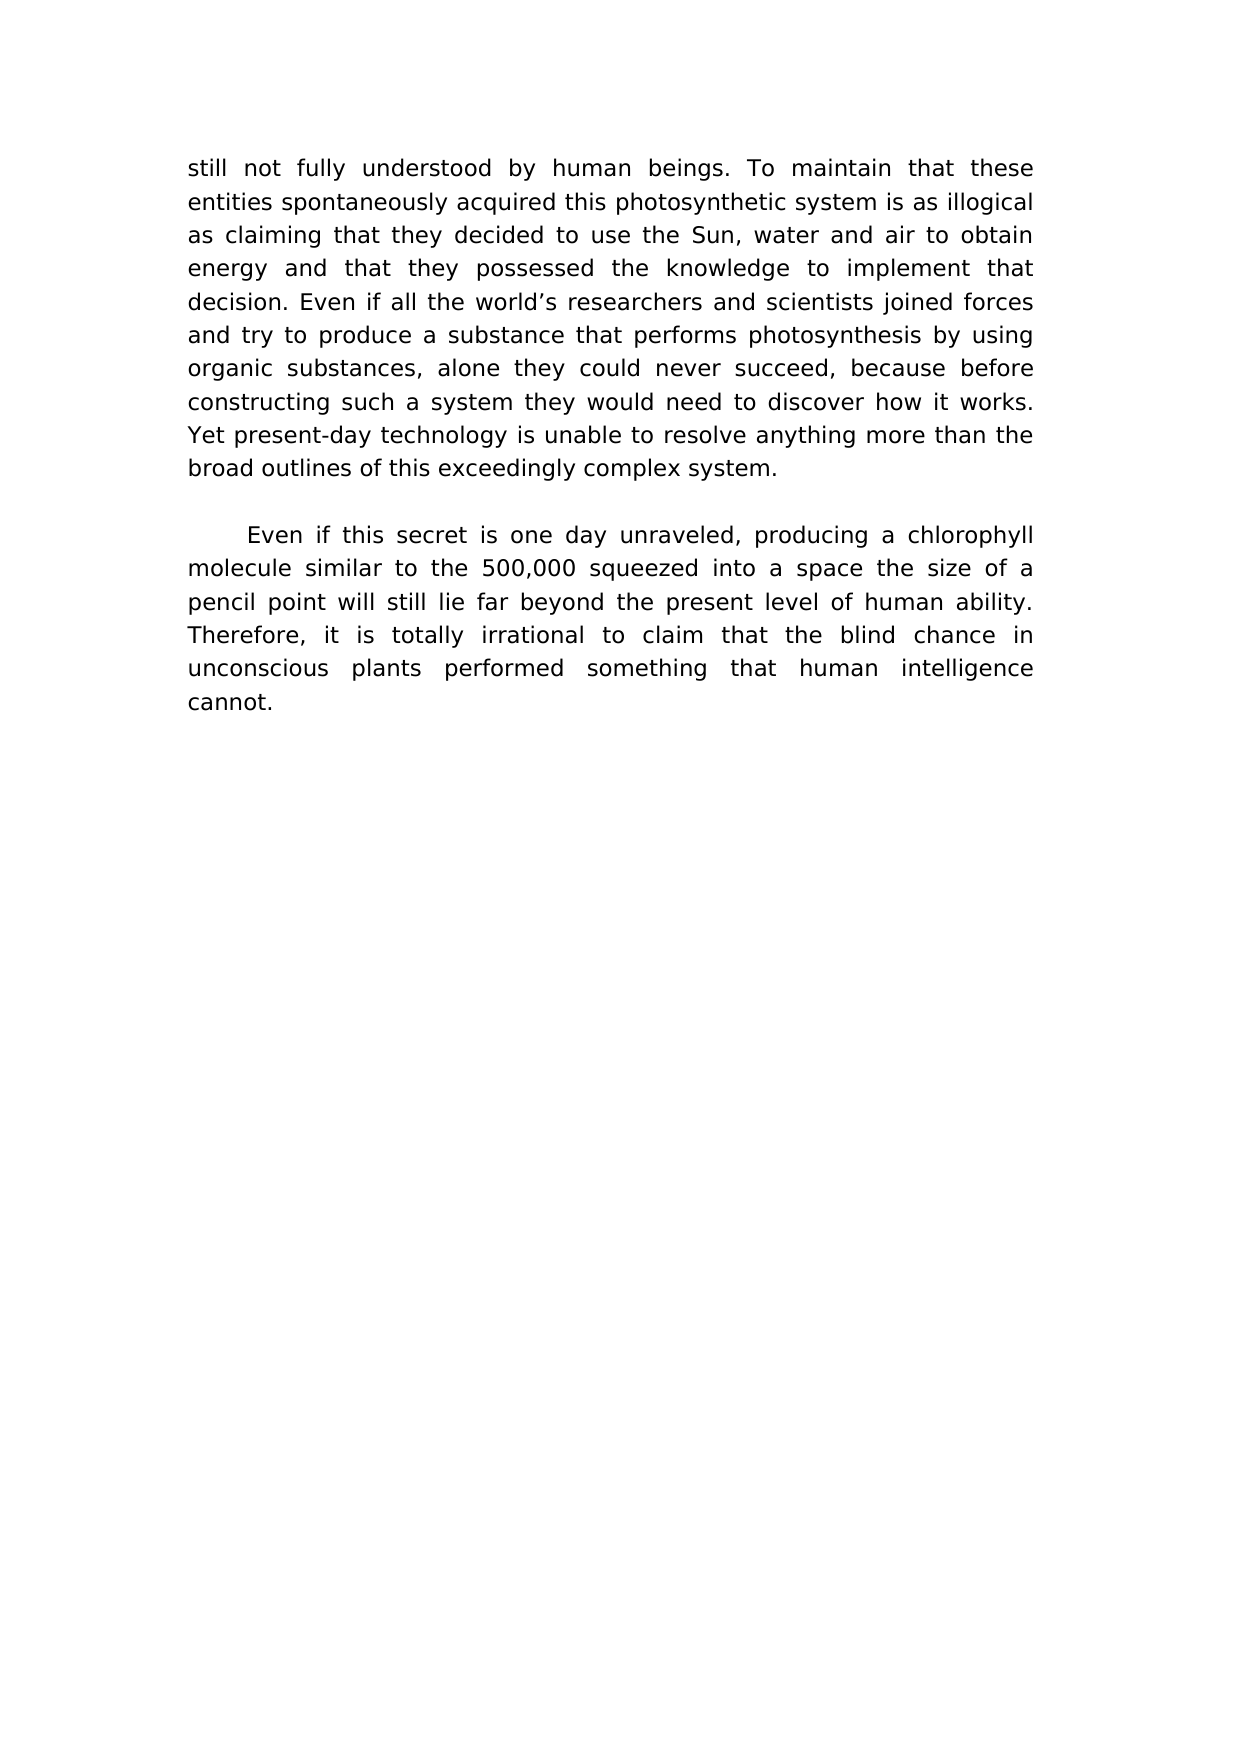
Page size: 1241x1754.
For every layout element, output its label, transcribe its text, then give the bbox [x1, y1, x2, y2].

text still not fully understood by human beings. To maintain that these entities spontaneously acquired this photosynthetic system is as illogical as claiming that they decided to use the Sun, water and air to obtain energy and that they possessed the knowledge to implement that decision. Even if all the world’s researchers and scientists joined forces and try to produce a substance that performs photosynthesis by using organic substances, alone they could never succeed, because before constructing such a system they would need to discover how it works. Yet present-day technology is unable to resolve anything more than the broad outlines of this exceedingly complex system. [187, 150, 1035, 483]
text Even if this secret is one day unraveled, producing a chlorophyll molecule similar to the 500,000 squeezed into a space the size of a pencil point will still lie far beyond the present level of human ability. Therefore, it is totally irrational to claim that the blind chance in unconscious plants performed something that human intelligence cannot. [187, 517, 1035, 717]
